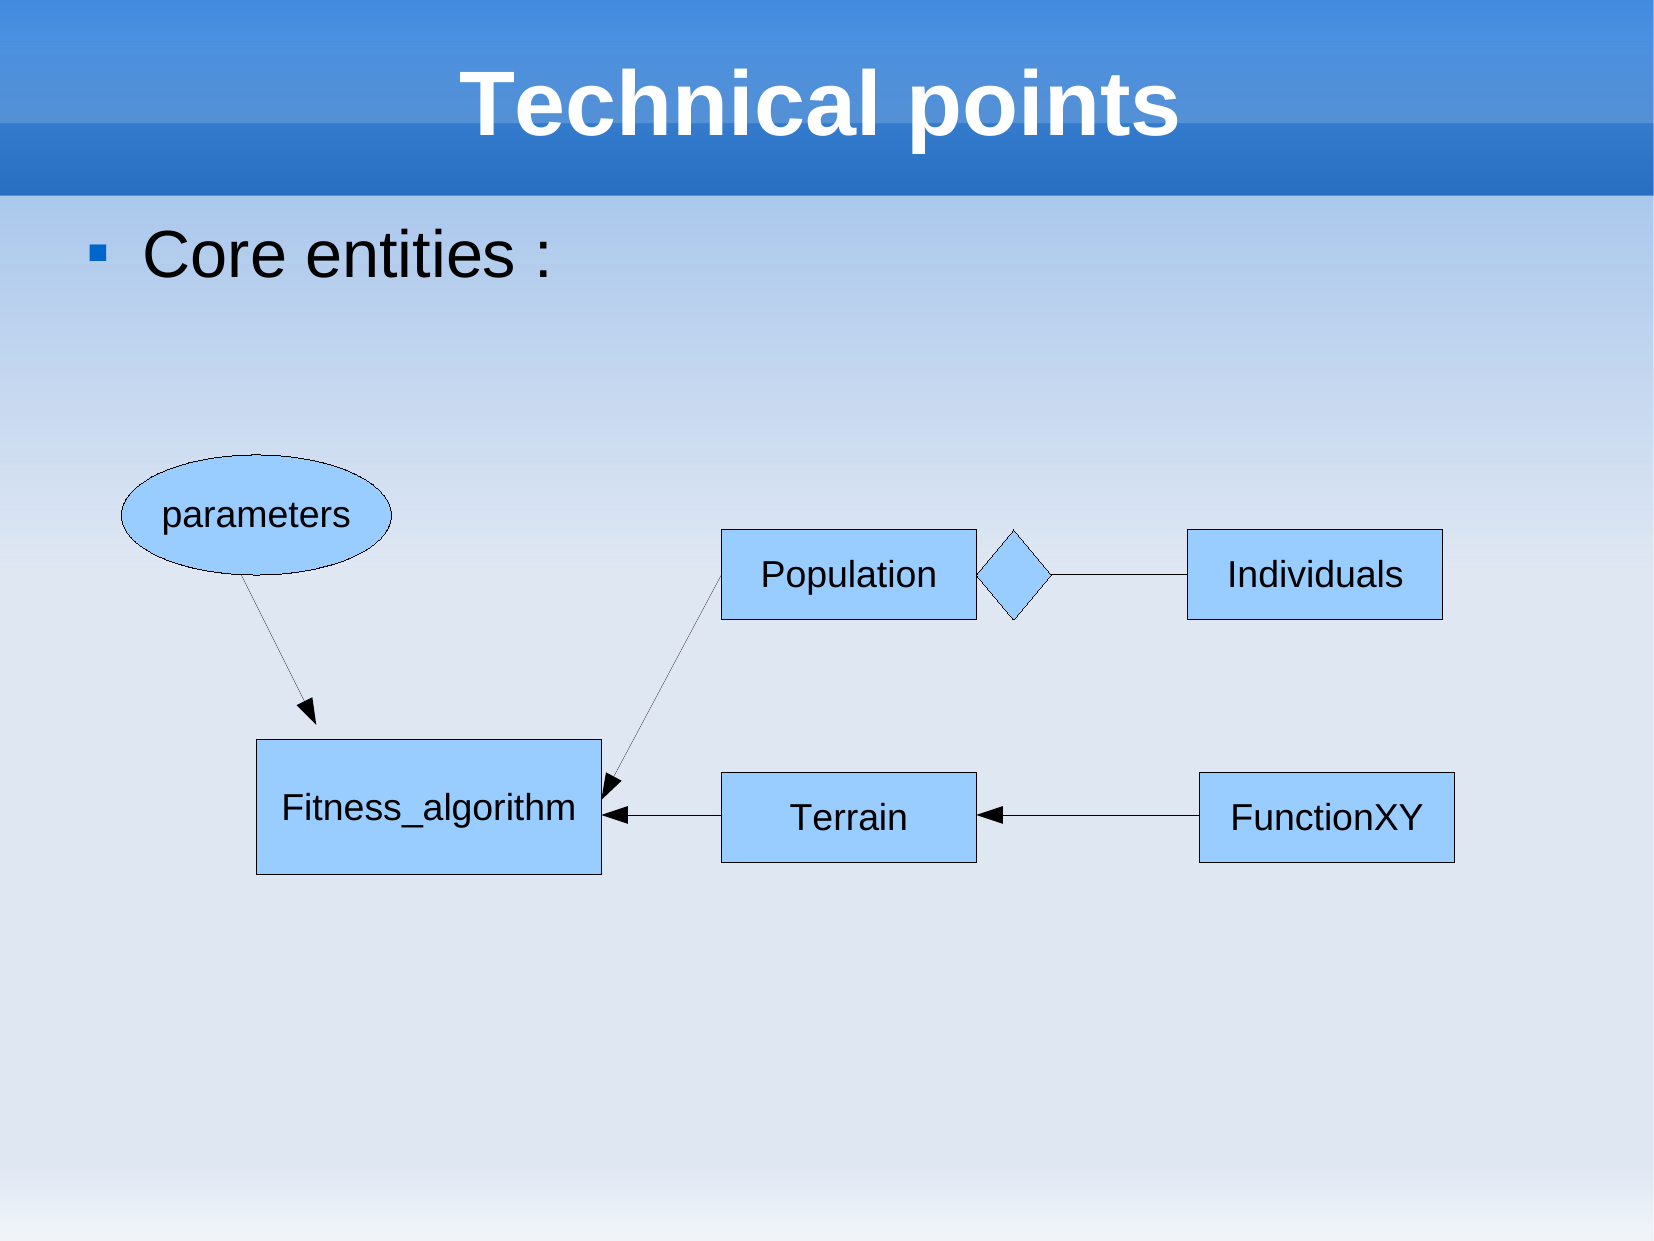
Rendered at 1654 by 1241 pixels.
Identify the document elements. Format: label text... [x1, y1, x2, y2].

text_box [977, 529, 1052, 620]
text_box Terrain [721, 772, 977, 863]
picture [0, 0, 1654, 1241]
text_box FunctionXY [1199, 772, 1455, 863]
title Technical points [76, 0, 1565, 208]
text_box Fitness_algorithm [256, 739, 602, 875]
text_box Individuals [1187, 529, 1443, 620]
list Core entities : [71, 216, 1561, 1036]
text_box Population [721, 529, 977, 620]
text_box parameters [121, 454, 392, 576]
